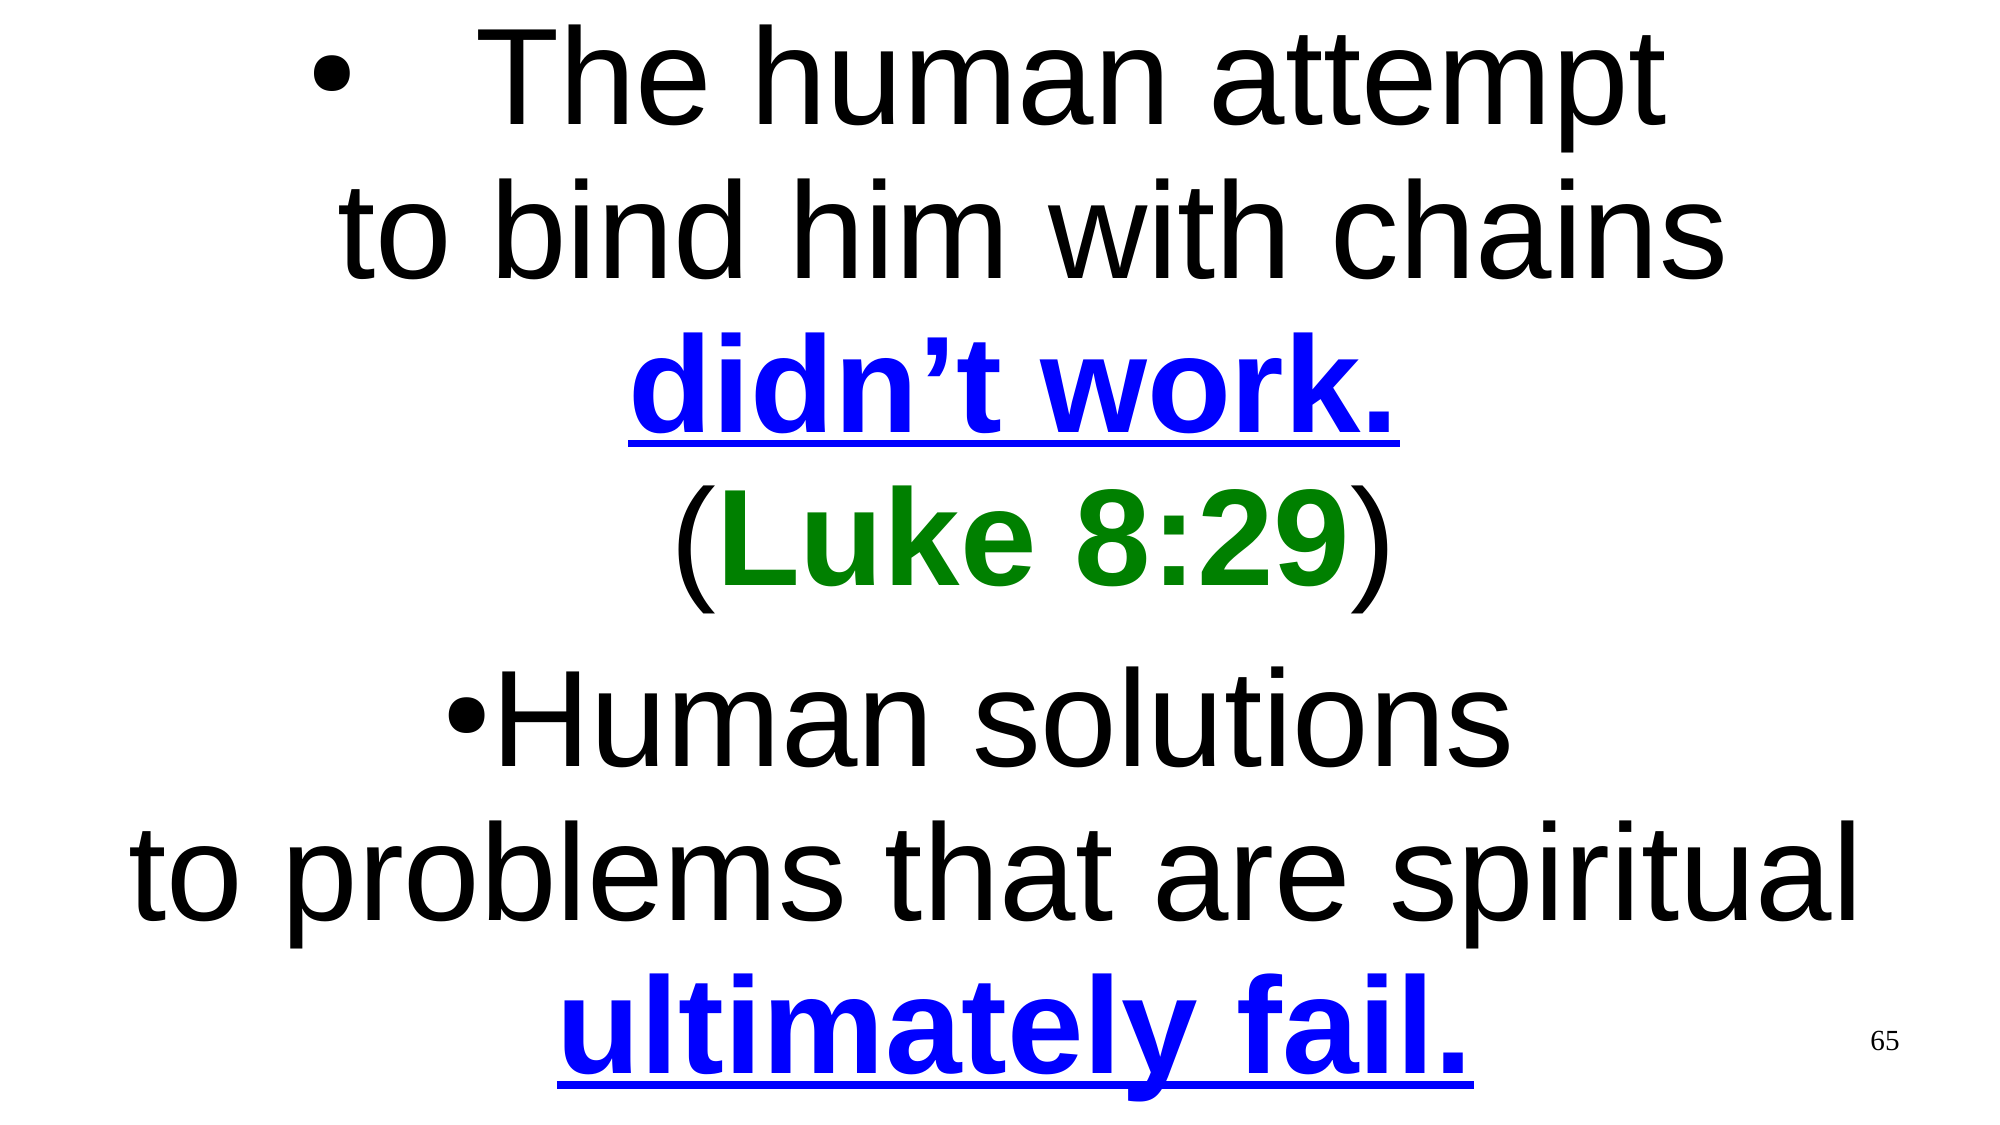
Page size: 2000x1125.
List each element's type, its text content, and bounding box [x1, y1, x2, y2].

list The human attempt to bind him with chains didn’t work. (Luke 8:29) Human solutions to problems that are spiritual ultimately fail. [0, 0, 1996, 1123]
